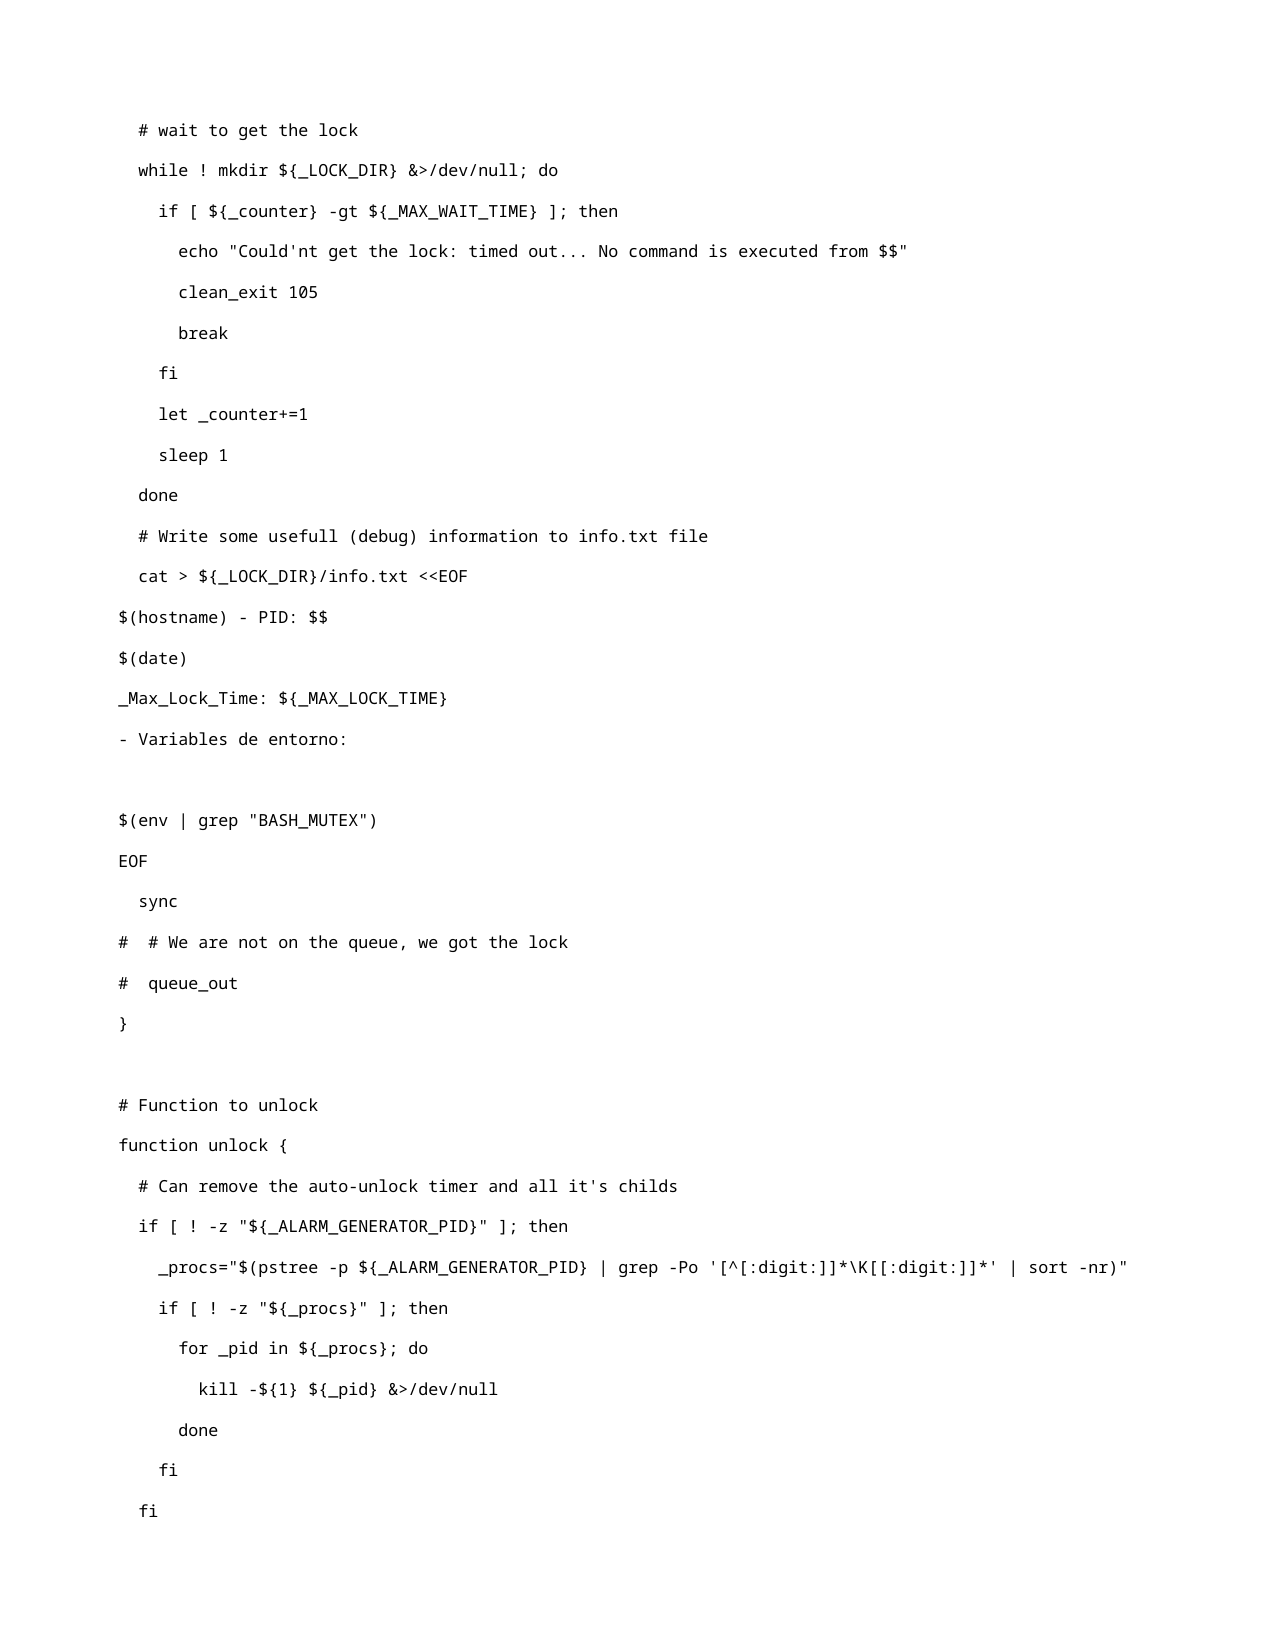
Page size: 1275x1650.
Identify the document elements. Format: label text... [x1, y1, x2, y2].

text sync [118, 890, 1157, 913]
text done [118, 484, 1157, 506]
text while ! mkdir ${_LOCK_DIR} &>/dev/null; do [118, 159, 1157, 181]
text done [118, 1418, 1157, 1441]
text $(date) [118, 646, 1157, 669]
text _Max_Lock_Time: ${_MAX_LOCK_TIME} [118, 687, 1157, 709]
text # wait to get the lock [118, 118, 1157, 141]
text fi [118, 362, 1157, 384]
text echo "Could'nt get the lock: timed out... No command is executed from $$" [118, 240, 1157, 263]
text for _pid in ${_procs}; do [118, 1337, 1157, 1359]
text if [ ! -z "${_ALARM_GENERATOR_PID}" ]; then [118, 1215, 1157, 1238]
text EOF [118, 849, 1157, 872]
text - Variables de entorno: [118, 727, 1157, 750]
text _procs="$(pstree -p ${_ALARM_GENERATOR_PID} | grep -Po '[^[:digit:]]*\K[[:digit:]]*' | sort -nr)" [118, 1256, 1157, 1278]
text # # We are not on the queue, we got the lock [118, 931, 1157, 953]
text $(env | grep "BASH_MUTEX") [118, 809, 1157, 831]
text # Can remove the auto-unlock timer and all it's childs [118, 1174, 1157, 1197]
text if [ ! -z "${_procs}" ]; then [118, 1296, 1157, 1319]
text let _counter+=1 [118, 402, 1157, 425]
text kill -${1} ${_pid} &>/dev/null [118, 1377, 1157, 1400]
text fi [118, 1499, 1157, 1522]
text break [118, 321, 1157, 344]
text # Function to unlock [118, 1093, 1157, 1116]
text clean_exit 105 [118, 281, 1157, 303]
text cat > ${_LOCK_DIR}/info.txt <<EOF [118, 565, 1157, 588]
text # Write some usefull (debug) information to info.txt file [118, 524, 1157, 547]
text if [ ${_counter} -gt ${_MAX_WAIT_TIME} ]; then [118, 199, 1157, 222]
text # queue_out [118, 971, 1157, 994]
text fi [118, 1459, 1157, 1481]
text } [118, 1012, 1157, 1034]
text $(hostname) - PID: $$ [118, 606, 1157, 628]
text sleep 1 [118, 443, 1157, 466]
text function unlock { [118, 1134, 1157, 1156]
